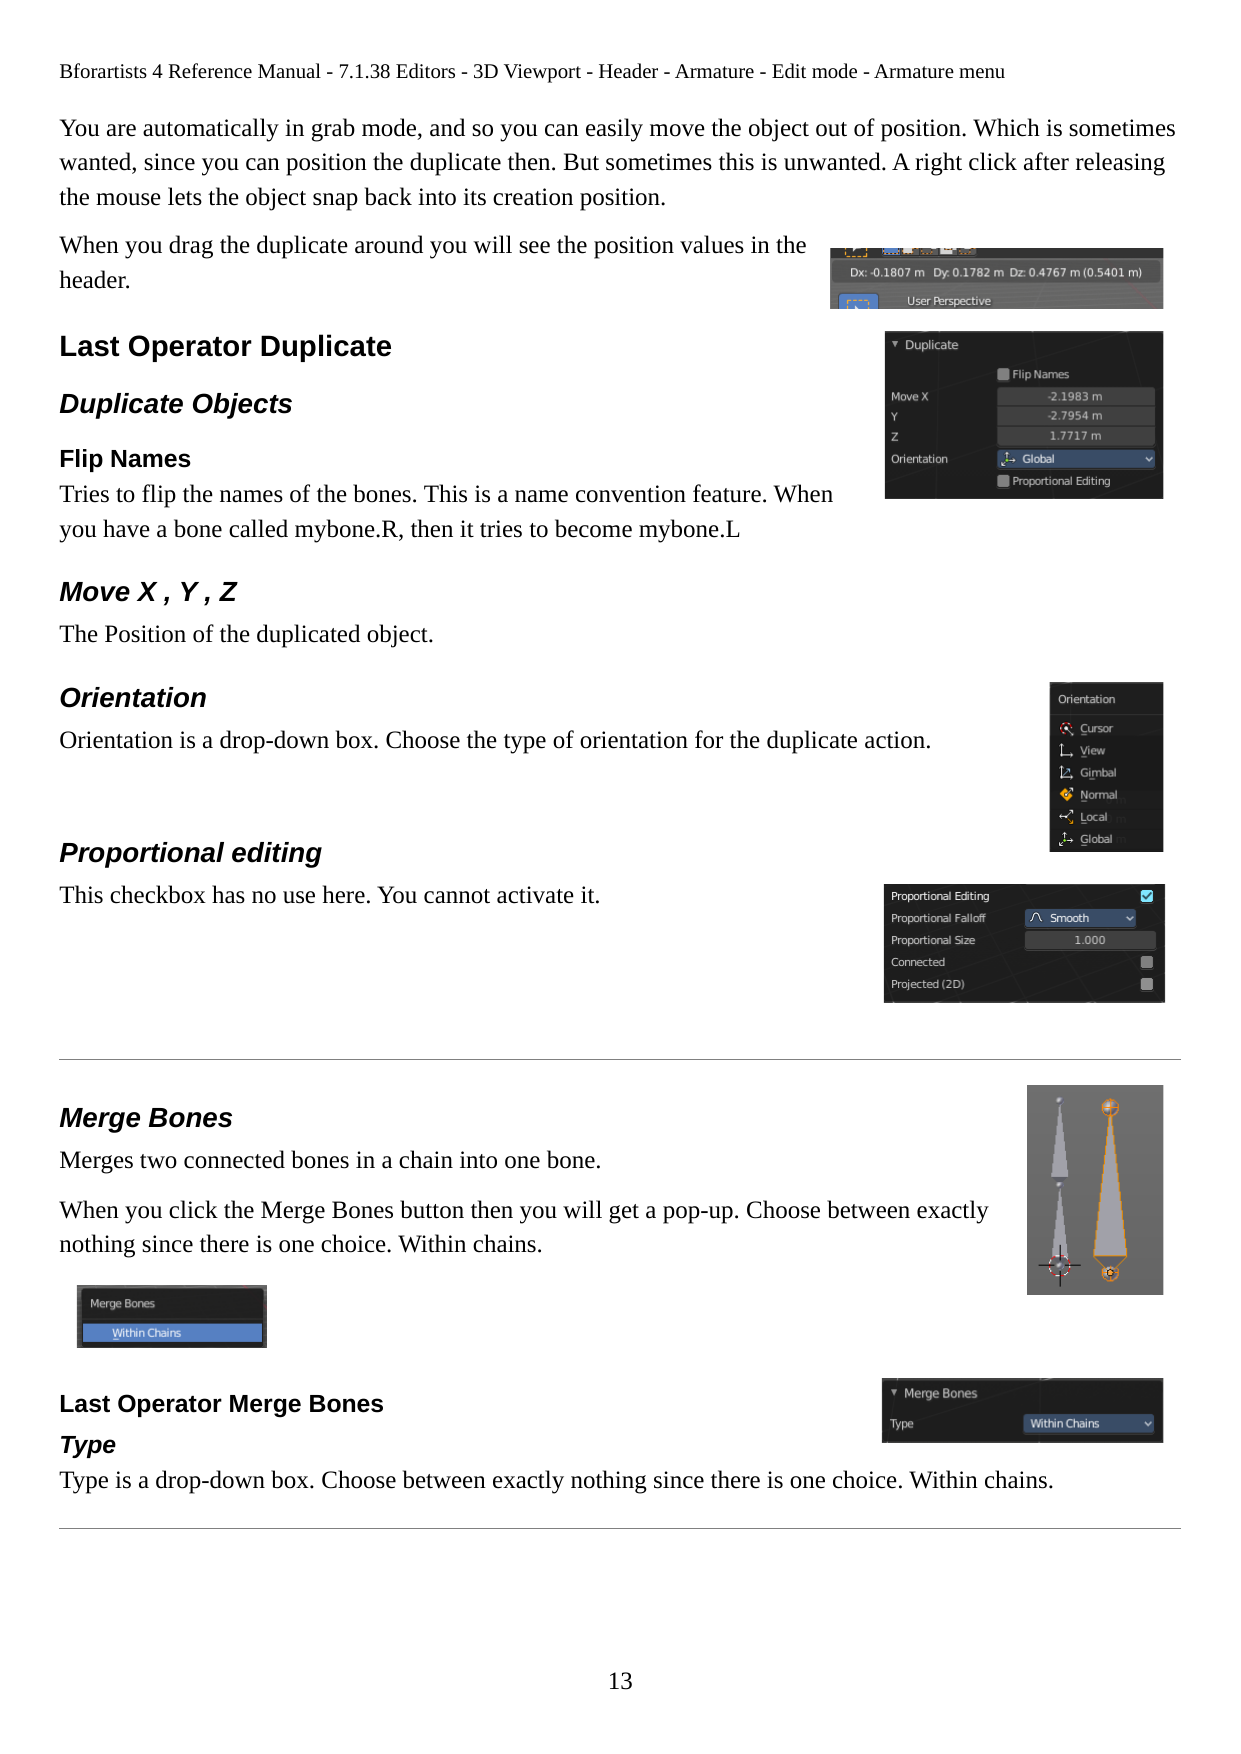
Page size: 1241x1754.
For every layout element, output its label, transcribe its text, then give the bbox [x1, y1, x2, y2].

picture [881, 1378, 1164, 1443]
text Orientation is a drop-down box. Choose the type of orientation for the duplicate action. [59, 726, 1049, 754]
picture [830, 248, 1164, 309]
subtitle Last Operator Duplicate [59, 329, 1181, 362]
subtitle Merge Bones [59, 1101, 1027, 1133]
subtitle [1164, 444, 1181, 473]
text The Position of the duplicated object. [59, 619, 1181, 648]
subtitle [1164, 387, 1181, 419]
text Tries to flip the names of the bones. This is a name convention feature. When you have a bone called mybone.R, then it tries to become mybone.L [59, 479, 1181, 542]
text When you drag the duplicate around you will see the position values in the header. [59, 231, 1181, 248]
subtitle Last Operator Merge Bones [59, 1389, 881, 1417]
subtitle Duplicate Objects [59, 387, 884, 419]
subtitle Proportional editing [59, 836, 1181, 868]
text Type is a drop-down box. Choose between exactly nothing since there is one choice. Within chains. [59, 1465, 1181, 1493]
subtitle Move X , Y , Z [59, 575, 1181, 607]
subtitle [1164, 1101, 1181, 1133]
picture [1049, 682, 1164, 852]
subtitle Orientation [59, 681, 1181, 713]
picture [1027, 1085, 1164, 1295]
text You are automatically in grab mode, and so you can easily move the object out of position. Which is sometimes wanted, since you can position the duplicate then. But sometimes this is unwanted. A right click after releasing the mouse lets the object snap back into its creation position. [59, 113, 1181, 210]
picture [884, 331, 1164, 499]
subtitle Flip Names [59, 444, 884, 473]
text Merges two connected bones in a chain into one bone. [59, 1146, 1027, 1174]
text When you click the Merge Bones button then you will get a pop-up. Choose between exactly nothing since there is one choice. Within chains. [59, 1195, 1027, 1258]
picture [76, 1285, 267, 1348]
subtitle Type [59, 1430, 1181, 1458]
picture [883, 884, 1166, 1003]
text This checkbox has no use here. You cannot activate it. [59, 881, 1181, 909]
